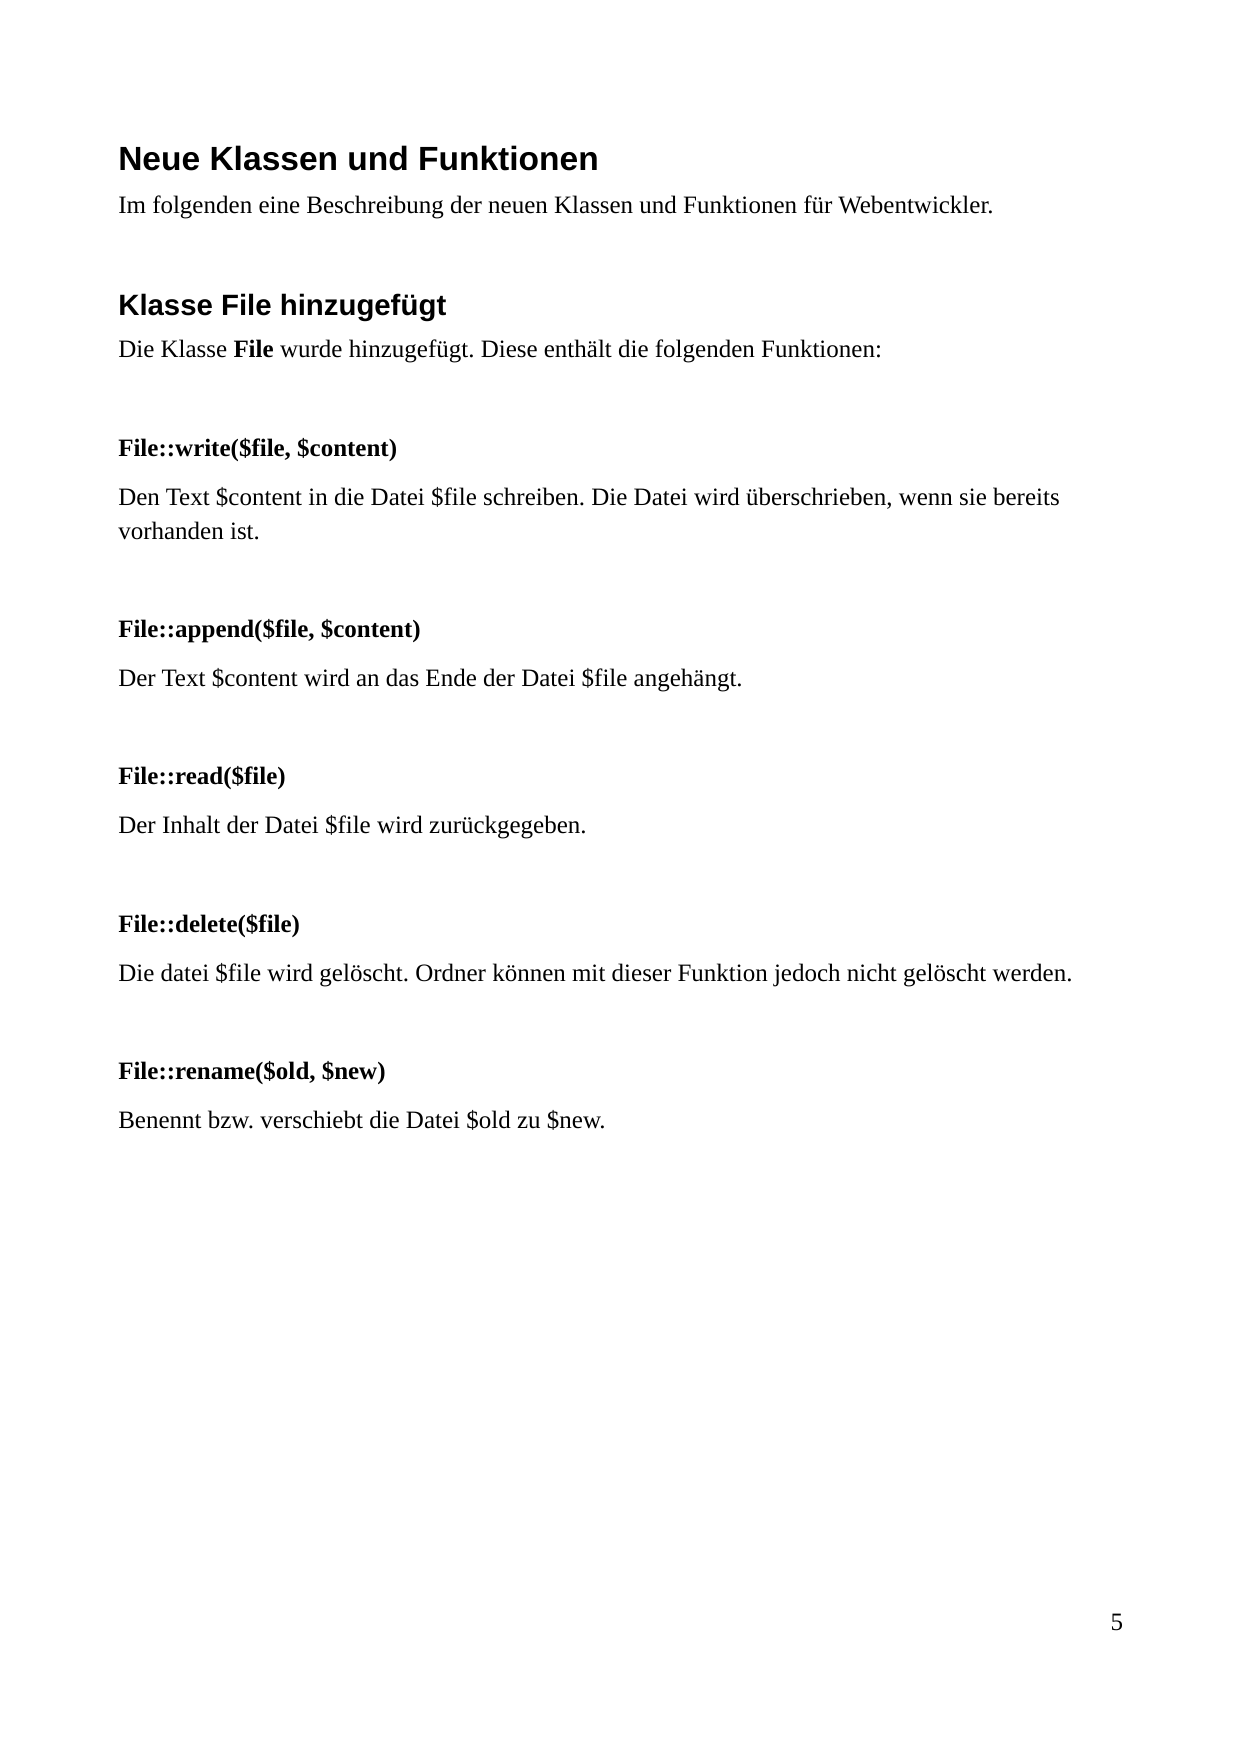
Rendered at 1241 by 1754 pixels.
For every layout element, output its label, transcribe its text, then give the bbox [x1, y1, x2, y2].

text File::delete($file) [118, 909, 1123, 937]
text Die Klasse File wurde hinzugefügt. Diese enthält die folgenden Funktionen: [118, 334, 1123, 363]
text Der Text $content wird an das Ende der Datei $file angehängt. [118, 663, 1123, 692]
subtitle Klasse File hinzugefügt [118, 288, 1123, 322]
text Den Text $content in die Datei $file schreiben. Die Datei wird überschrieben, wenn sie bereits vorhanden ist. [118, 482, 1123, 545]
text Benennt bzw. verschiebt die Datei $old zu $new. [118, 1105, 1123, 1134]
text File::read($file) [118, 761, 1123, 790]
text Der Inhalt der Datei $file wird zurückgegeben. [118, 811, 1123, 839]
text File::rename($old, $new) [118, 1056, 1123, 1084]
text Im folgenden eine Beschreibung der neuen Klassen und Funktionen für Webentwickler. [118, 190, 1123, 219]
text Die datei $file wird gelöscht. Ordner können mit dieser Funktion jedoch nicht gelöscht werden. [118, 958, 1123, 986]
text File::write($file, $content) [118, 433, 1123, 461]
text File::append($file, $content) [118, 614, 1123, 643]
subtitle Neue Klassen und Funktionen [118, 139, 1123, 178]
